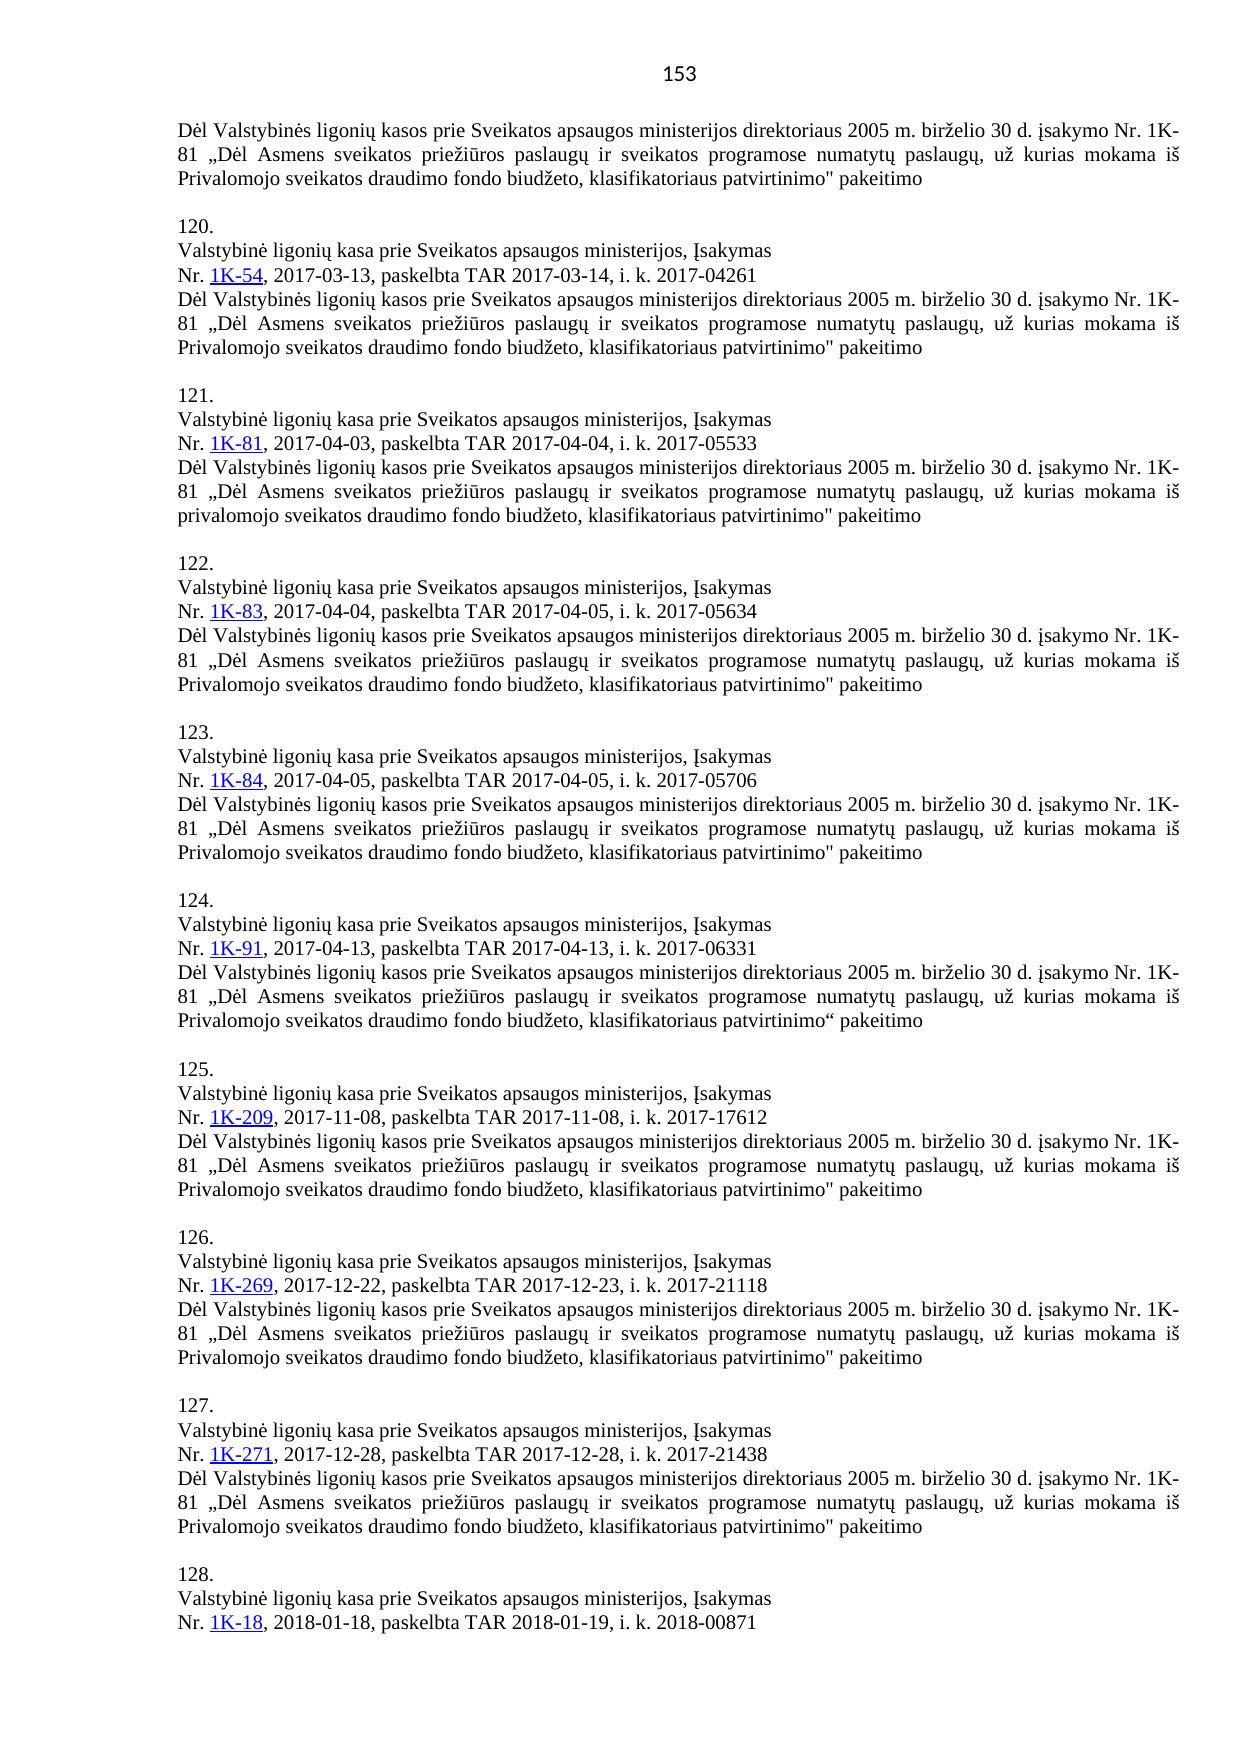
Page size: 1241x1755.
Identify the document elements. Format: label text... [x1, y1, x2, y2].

text 128. [177, 1562, 1181, 1586]
text Nr. 1K-209, 2017-11-08, paskelbta TAR 2017-11-08, i. k. 2017-17612 [177, 1105, 1181, 1129]
text Nr. 1K-83, 2017-04-04, paskelbta TAR 2017-04-05, i. k. 2017-05634 [177, 599, 1181, 623]
text Dėl Valstybinės ligonių kasos prie Sveikatos apsaugos ministerijos direktoriaus 2005 m. birželio 30 d. įsakymo Nr. 1K-81 „Dėl Asmens sveikatos priežiūros paslaugų ir sveikatos programose numatytų paslaugų, už kurias mokama iš Privalomojo sveikatos draudimo fondo biudžeto, klasifikatoriaus patvirtinimo" pakeitimo [177, 623, 1181, 696]
text Nr. 1K-269, 2017-12-22, paskelbta TAR 2017-12-23, i. k. 2017-21118 [177, 1273, 1181, 1297]
text 123. [177, 720, 1181, 744]
text 127. [177, 1393, 1181, 1417]
text Valstybinė ligonių kasa prie Sveikatos apsaugos ministerijos, Įsakymas [177, 1249, 1181, 1273]
text Nr. 1K-84, 2017-04-05, paskelbta TAR 2017-04-05, i. k. 2017-05706 [177, 768, 1181, 792]
text Nr. 1K-81, 2017-04-03, paskelbta TAR 2017-04-04, i. k. 2017-05533 [177, 431, 1181, 455]
text Valstybinė ligonių kasa prie Sveikatos apsaugos ministerijos, Įsakymas [177, 575, 1181, 599]
text Valstybinė ligonių kasa prie Sveikatos apsaugos ministerijos, Įsakymas [177, 744, 1181, 768]
text 124. [177, 888, 1181, 912]
text Valstybinė ligonių kasa prie Sveikatos apsaugos ministerijos, Įsakymas [177, 407, 1181, 431]
text Dėl Valstybinės ligonių kasos prie Sveikatos apsaugos ministerijos direktoriaus 2005 m. birželio 30 d. įsakymo Nr. 1K-81 „Dėl Asmens sveikatos priežiūros paslaugų ir sveikatos programose numatytų paslaugų, už kurias mokama iš Privalomojo sveikatos draudimo fondo biudžeto, klasifikatoriaus patvirtinimo" pakeitimo [177, 1129, 1181, 1201]
text Dėl Valstybinės ligonių kasos prie Sveikatos apsaugos ministerijos direktoriaus 2005 m. birželio 30 d. įsakymo Nr. 1K-81 „Dėl Asmens sveikatos priežiūros paslaugų ir sveikatos programose numatytų paslaugų, už kurias mokama iš Privalomojo sveikatos draudimo fondo biudžeto, klasifikatoriaus patvirtinimo" pakeitimo [177, 118, 1181, 190]
text 125. [177, 1057, 1181, 1081]
text Dėl Valstybinės ligonių kasos prie Sveikatos apsaugos ministerijos direktoriaus 2005 m. birželio 30 d. įsakymo Nr. 1K-81 „Dėl Asmens sveikatos priežiūros paslaugų ir sveikatos programose numatytų paslaugų, už kurias mokama iš Privalomojo sveikatos draudimo fondo biudžeto, klasifikatoriaus patvirtinimo" pakeitimo [177, 1297, 1181, 1369]
text 122. [177, 551, 1181, 575]
text Valstybinė ligonių kasa prie Sveikatos apsaugos ministerijos, Įsakymas [177, 1081, 1181, 1105]
text Dėl Valstybinės ligonių kasos prie Sveikatos apsaugos ministerijos direktoriaus 2005 m. birželio 30 d. įsakymo Nr. 1K-81 „Dėl Asmens sveikatos priežiūros paslaugų ir sveikatos programose numatytų paslaugų, už kurias mokama iš Privalomojo sveikatos draudimo fondo biudžeto, klasifikatoriaus patvirtinimo" pakeitimo [177, 792, 1181, 864]
text Nr. 1K-271, 2017-12-28, paskelbta TAR 2017-12-28, i. k. 2017-21438 [177, 1442, 1181, 1466]
text Dėl Valstybinės ligonių kasos prie Sveikatos apsaugos ministerijos direktoriaus 2005 m. birželio 30 d. įsakymo Nr. 1K-81 „Dėl Asmens sveikatos priežiūros paslaugų ir sveikatos programose numatytų paslaugų, už kurias mokama iš Privalomojo sveikatos draudimo fondo biudžeto, klasifikatoriaus patvirtinimo" pakeitimo [177, 287, 1181, 359]
text Nr. 1K-54, 2017-03-13, paskelbta TAR 2017-03-14, i. k. 2017-04261 [177, 262, 1181, 287]
text Nr. 1K-91, 2017-04-13, paskelbta TAR 2017-04-13, i. k. 2017-06331 [177, 936, 1181, 960]
text Valstybinė ligonių kasa prie Sveikatos apsaugos ministerijos, Įsakymas [177, 1417, 1181, 1442]
text 120. [177, 214, 1181, 238]
text 121. [177, 383, 1181, 407]
text Valstybinė ligonių kasa prie Sveikatos apsaugos ministerijos, Įsakymas [177, 238, 1181, 262]
text Valstybinė ligonių kasa prie Sveikatos apsaugos ministerijos, Įsakymas [177, 1586, 1181, 1610]
text Dėl Valstybinės ligonių kasos prie Sveikatos apsaugos ministerijos direktoriaus 2005 m. birželio 30 d. įsakymo Nr. 1K-81 „Dėl Asmens sveikatos priežiūros paslaugų ir sveikatos programose numatytų paslaugų, už kurias mokama iš privalomojo sveikatos draudimo fondo biudžeto, klasifikatoriaus patvirtinimo" pakeitimo [177, 455, 1181, 527]
text 126. [177, 1225, 1181, 1249]
text Dėl Valstybinės ligonių kasos prie Sveikatos apsaugos ministerijos direktoriaus 2005 m. birželio 30 d. įsakymo Nr. 1K-81 „Dėl Asmens sveikatos priežiūros paslaugų ir sveikatos programose numatytų paslaugų, už kurias mokama iš Privalomojo sveikatos draudimo fondo biudžeto, klasifikatoriaus patvirtinimo“ pakeitimo [177, 960, 1181, 1032]
text Valstybinė ligonių kasa prie Sveikatos apsaugos ministerijos, Įsakymas [177, 912, 1181, 936]
text Dėl Valstybinės ligonių kasos prie Sveikatos apsaugos ministerijos direktoriaus 2005 m. birželio 30 d. įsakymo Nr. 1K-81 „Dėl Asmens sveikatos priežiūros paslaugų ir sveikatos programose numatytų paslaugų, už kurias mokama iš Privalomojo sveikatos draudimo fondo biudžeto, klasifikatoriaus patvirtinimo" pakeitimo [177, 1466, 1181, 1538]
text Nr. 1K-18, 2018-01-18, paskelbta TAR 2018-01-19, i. k. 2018-00871 [177, 1610, 1181, 1634]
